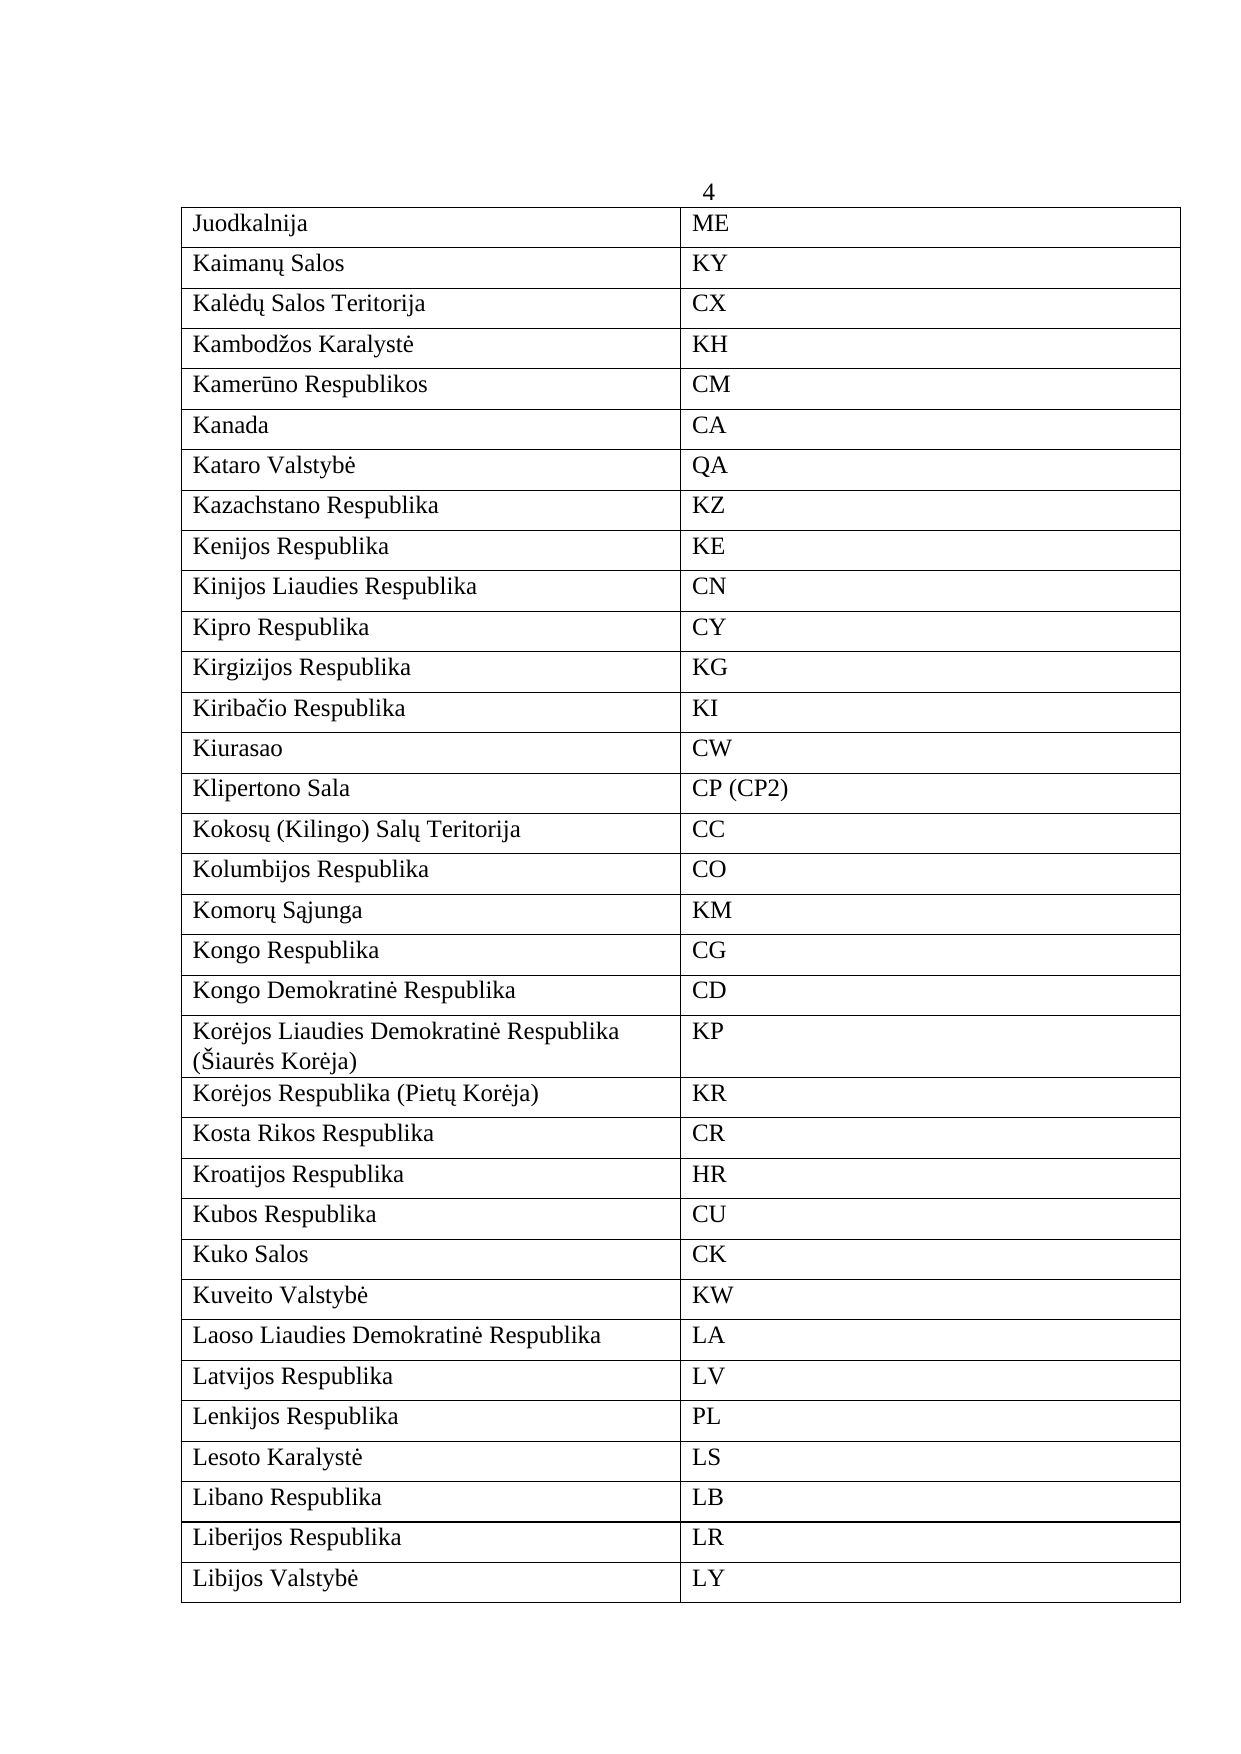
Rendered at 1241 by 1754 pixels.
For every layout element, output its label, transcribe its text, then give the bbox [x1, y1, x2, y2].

table_cell Libano Respublika [182, 1482, 680, 1521]
table_cell KZ [681, 491, 1180, 530]
table_cell Kataro Valstybė [182, 450, 680, 489]
table_cell KR [681, 1078, 1180, 1117]
table_cell Korėjos Respublika (Pietų Korėja) [182, 1078, 680, 1117]
table_cell Kiurasao [182, 733, 680, 772]
table_cell CW [681, 733, 1180, 772]
table_cell Kalėdų Salos Teritorija [182, 289, 680, 328]
table_cell Kuveito Valstybė [182, 1280, 680, 1319]
table_cell KE [681, 531, 1180, 570]
table_cell KP [681, 1016, 1180, 1077]
table_cell Kazachstano Respublika [182, 491, 680, 530]
table_cell Laoso Liaudies Demokratinė Respublika [182, 1320, 680, 1360]
table_cell Kaimanų Salos [182, 248, 680, 287]
table_cell KG [681, 652, 1180, 692]
table_cell HR [681, 1159, 1180, 1198]
table_cell CM [681, 369, 1180, 409]
table_cell Juodkalnija [182, 208, 680, 247]
table_cell LY [681, 1563, 1180, 1602]
table_cell CG [681, 935, 1180, 974]
table_cell CU [681, 1199, 1180, 1238]
table_cell Kirgizijos Respublika [182, 652, 680, 692]
table_cell CX [681, 289, 1180, 328]
table_cell KH [681, 329, 1180, 368]
table_cell LB [681, 1482, 1180, 1521]
table_cell CR [681, 1118, 1180, 1158]
table_cell CD [681, 976, 1180, 1015]
table_cell Kongo Respublika [182, 935, 680, 974]
table_cell KI [681, 693, 1180, 732]
table_cell Kosta Rikos Respublika [182, 1118, 680, 1158]
table_cell CY [681, 612, 1180, 651]
table_cell Libijos Valstybė [182, 1563, 680, 1602]
table_cell Liberijos Respublika [182, 1523, 680, 1562]
table_cell Klipertono Sala [182, 774, 680, 813]
table_cell Kongo Demokratinė Respublika [182, 976, 680, 1015]
table_cell CO [681, 854, 1180, 894]
table_cell Kanada [182, 410, 680, 449]
table_cell CC [681, 814, 1180, 853]
table_cell KM [681, 895, 1180, 934]
table_cell Korėjos Liaudies Demokratinė Respublika (Šiaurės Korėja) [182, 1016, 680, 1077]
table_cell LR [681, 1523, 1180, 1562]
table_cell Kuko Salos [182, 1240, 680, 1279]
table_cell LS [681, 1442, 1180, 1481]
table_cell PL [681, 1401, 1180, 1441]
table_cell Kiribačio Respublika [182, 693, 680, 732]
table_cell CK [681, 1240, 1180, 1279]
table_cell KW [681, 1280, 1180, 1319]
table_cell Kambodžos Karalystė [182, 329, 680, 368]
table_cell CP (CP2) [681, 774, 1180, 813]
table_cell CA [681, 410, 1180, 449]
table_cell CN [681, 571, 1180, 611]
table_cell KY [681, 248, 1180, 287]
table_cell Lenkijos Respublika [182, 1401, 680, 1441]
table_cell Kolumbijos Respublika [182, 854, 680, 894]
table_cell Kroatijos Respublika [182, 1159, 680, 1198]
table_cell ME [681, 208, 1180, 247]
table_cell Kamerūno Respublikos [182, 369, 680, 409]
table_cell Kinijos Liaudies Respublika [182, 571, 680, 611]
table_cell QA [681, 450, 1180, 489]
table_cell Kenijos Respublika [182, 531, 680, 570]
table_cell Kubos Respublika [182, 1199, 680, 1238]
table_cell Komorų Sąjunga [182, 895, 680, 934]
table_cell Lesoto Karalystė [182, 1442, 680, 1481]
table_cell Latvijos Respublika [182, 1361, 680, 1400]
table_cell LV [681, 1361, 1180, 1400]
table_cell Kokosų (Kilingo) Salų Teritorija [182, 814, 680, 853]
table_cell LA [681, 1320, 1180, 1360]
table_cell Kipro Respublika [182, 612, 680, 651]
